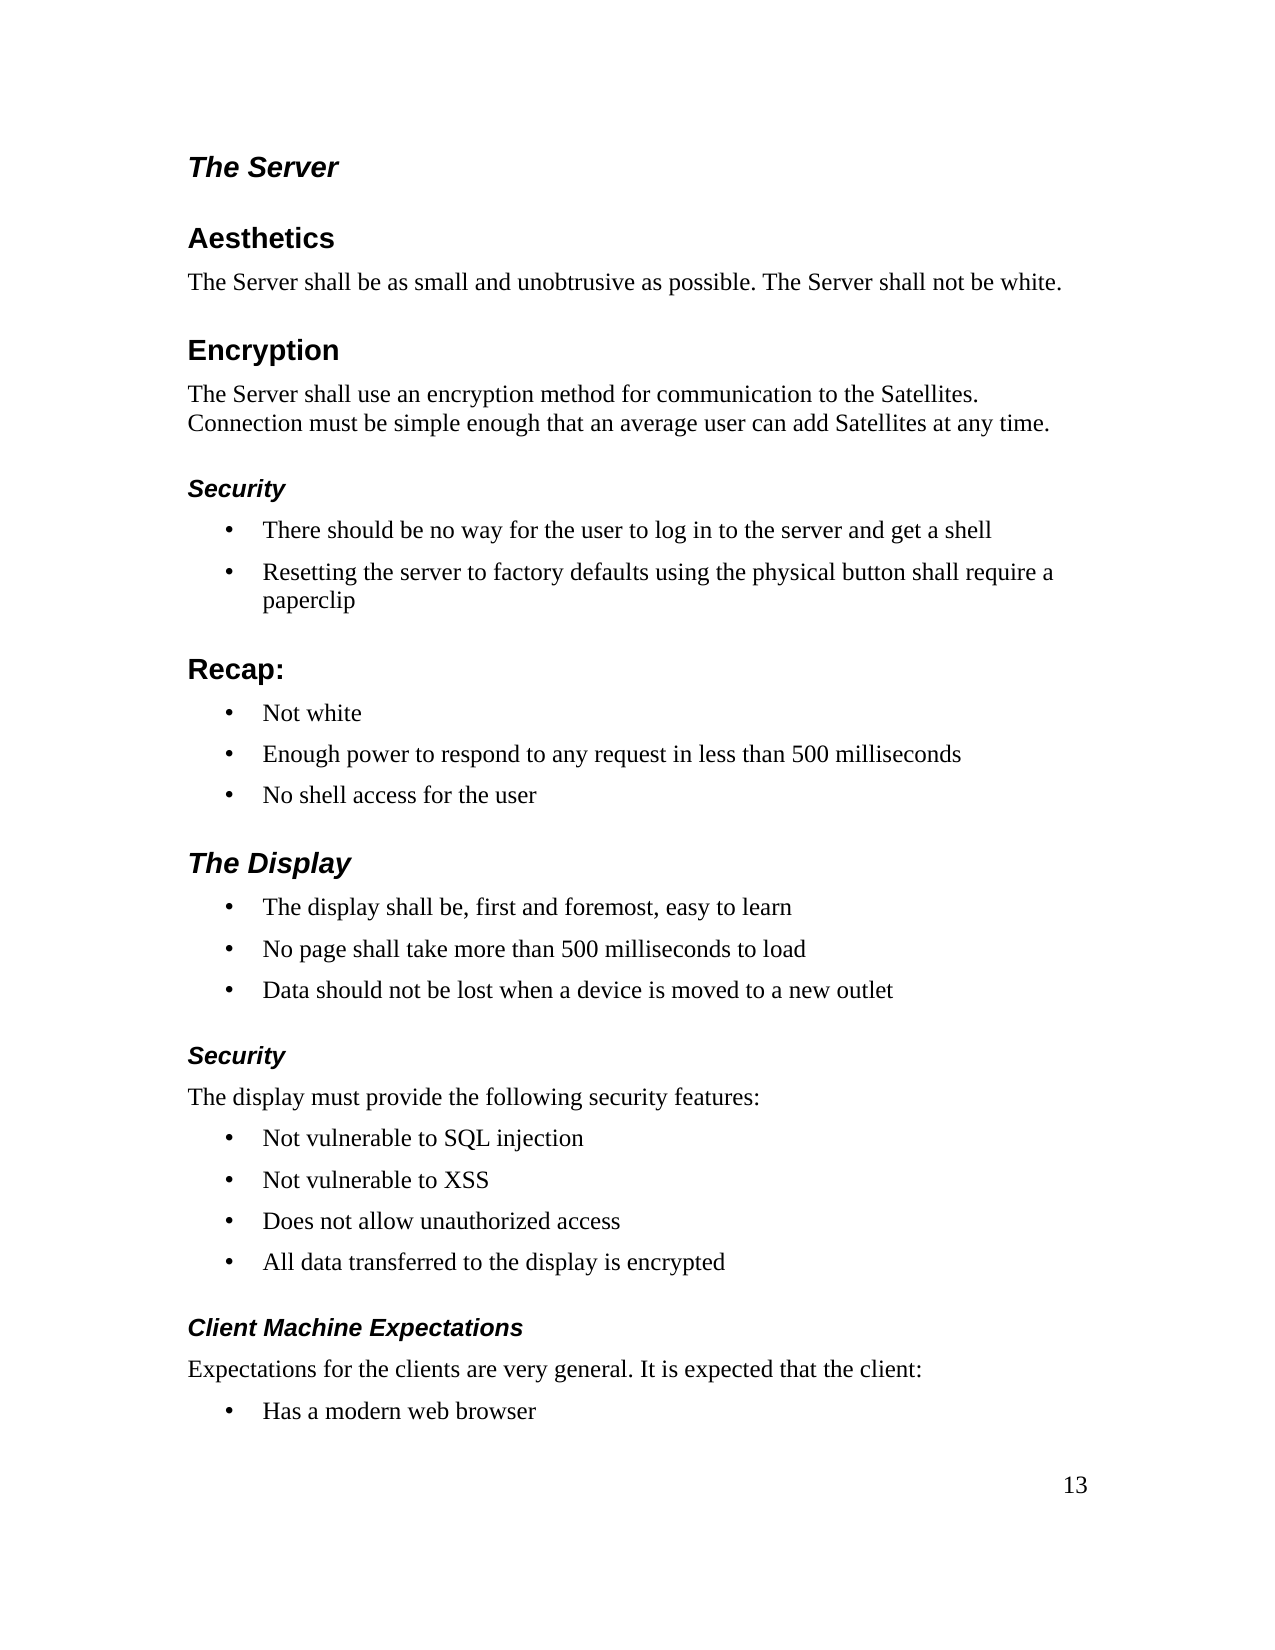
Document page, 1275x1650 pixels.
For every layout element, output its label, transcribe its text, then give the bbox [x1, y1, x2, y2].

list No shell access for the user [225, 780, 1087, 809]
subtitle Aesthetics [187, 221, 1087, 254]
list All data transferred to the display is encrypted [225, 1247, 1087, 1276]
text The Server shall be as small and unobtrusive as possible. The Server shall not be white. [187, 267, 1087, 296]
list No page shall take more than 500 milliseconds to load [225, 934, 1087, 962]
text The Server shall use an encryption method for communication to the Satellites. Connection must be simple enough that an average user can add Satellites at any time. [187, 379, 1087, 437]
list Not vulnerable to SQL injection [225, 1123, 1087, 1152]
subtitle Security [187, 474, 1087, 503]
list There should be no way for the user to log in to the server and get a shell [225, 515, 1087, 544]
text Expectations for the clients are very general. It is expected that the client: [187, 1354, 1087, 1383]
subtitle The Display [187, 846, 1087, 880]
list Has a modern web browser [225, 1396, 1087, 1424]
subtitle Security [187, 1041, 1087, 1070]
subtitle Client Machine Expectations [187, 1313, 1087, 1342]
list The display shall be, first and foremost, easy to learn [225, 892, 1087, 921]
list Does not allow unauthorized access [225, 1206, 1087, 1235]
subtitle Encryption [187, 333, 1087, 367]
list Not white [225, 698, 1087, 726]
subtitle The Server [187, 150, 1087, 183]
list Enough power to respond to any request in less than 500 milliseconds [225, 739, 1087, 768]
text The display must provide the following security features: [187, 1082, 1087, 1111]
list Not vulnerable to XSS [225, 1165, 1087, 1193]
list Resetting the server to factory defaults using the physical button shall require a paperclip [225, 557, 1087, 614]
subtitle Recap: [187, 652, 1087, 685]
list Data should not be lost when a device is moved to a new outlet [225, 975, 1087, 1004]
